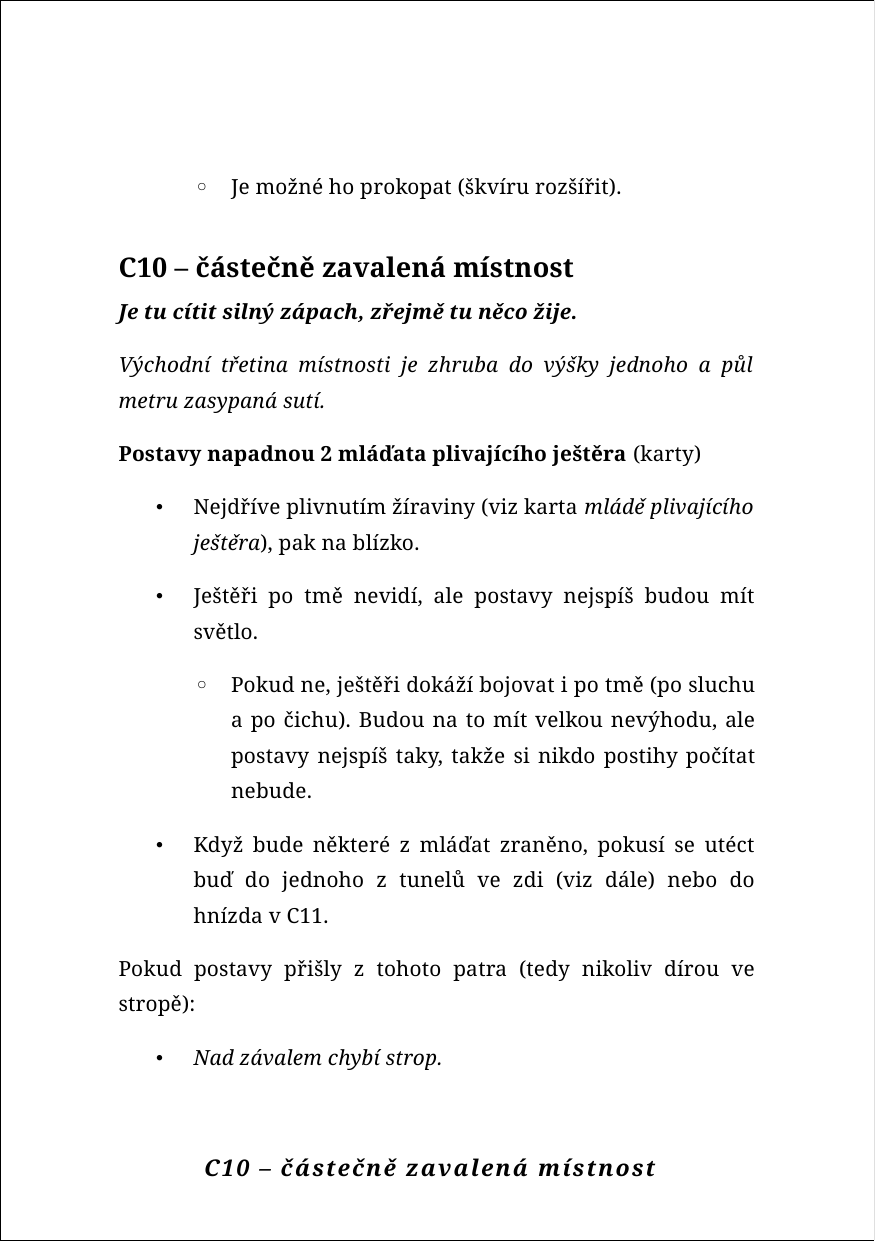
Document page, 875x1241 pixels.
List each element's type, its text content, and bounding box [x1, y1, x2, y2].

subtitle C10 – částečně zavalená místnost [118, 249, 756, 286]
text Postavy napadnou 2 mláďata plivajícího ještěra (karty) [118, 439, 756, 468]
text Pokud postavy přišly z tohoto patra (tedy nikoliv dírou ve stropě): [118, 954, 756, 1018]
list Ještěři po tmě nevidí, ale postavy nejspíš budou mít světlo. [156, 581, 756, 645]
text Východní třetina místnosti je zhruba do výšky jednoho a půl metru zasypaná sutí. [118, 351, 756, 414]
list Nad závalem chybí strop. [156, 1043, 756, 1071]
list Když bude některé z mláďat zraněno, pokusí se utéct buď do jednoho z tunelů ve zdi (viz dále) nebo do hnízda v C11. [156, 830, 756, 929]
list Pokud ne, ještěři dokáží bojovat i po tmě (po sluchu a po čichu). Budou na to mít velkou nevýhodu, ale postavy nejspíš taky, takže si nikdo postihy počítat nebude. [193, 670, 756, 805]
list Nejdříve plivnutím žíraviny (viz karta mládě plivajícího ještěra), pak na blízko. [156, 492, 756, 556]
text Je tu cítit silný zápach, zřejmě tu něco žije. [118, 297, 756, 326]
list Je možné ho prokopat (škvíru rozšířit). [193, 172, 756, 200]
